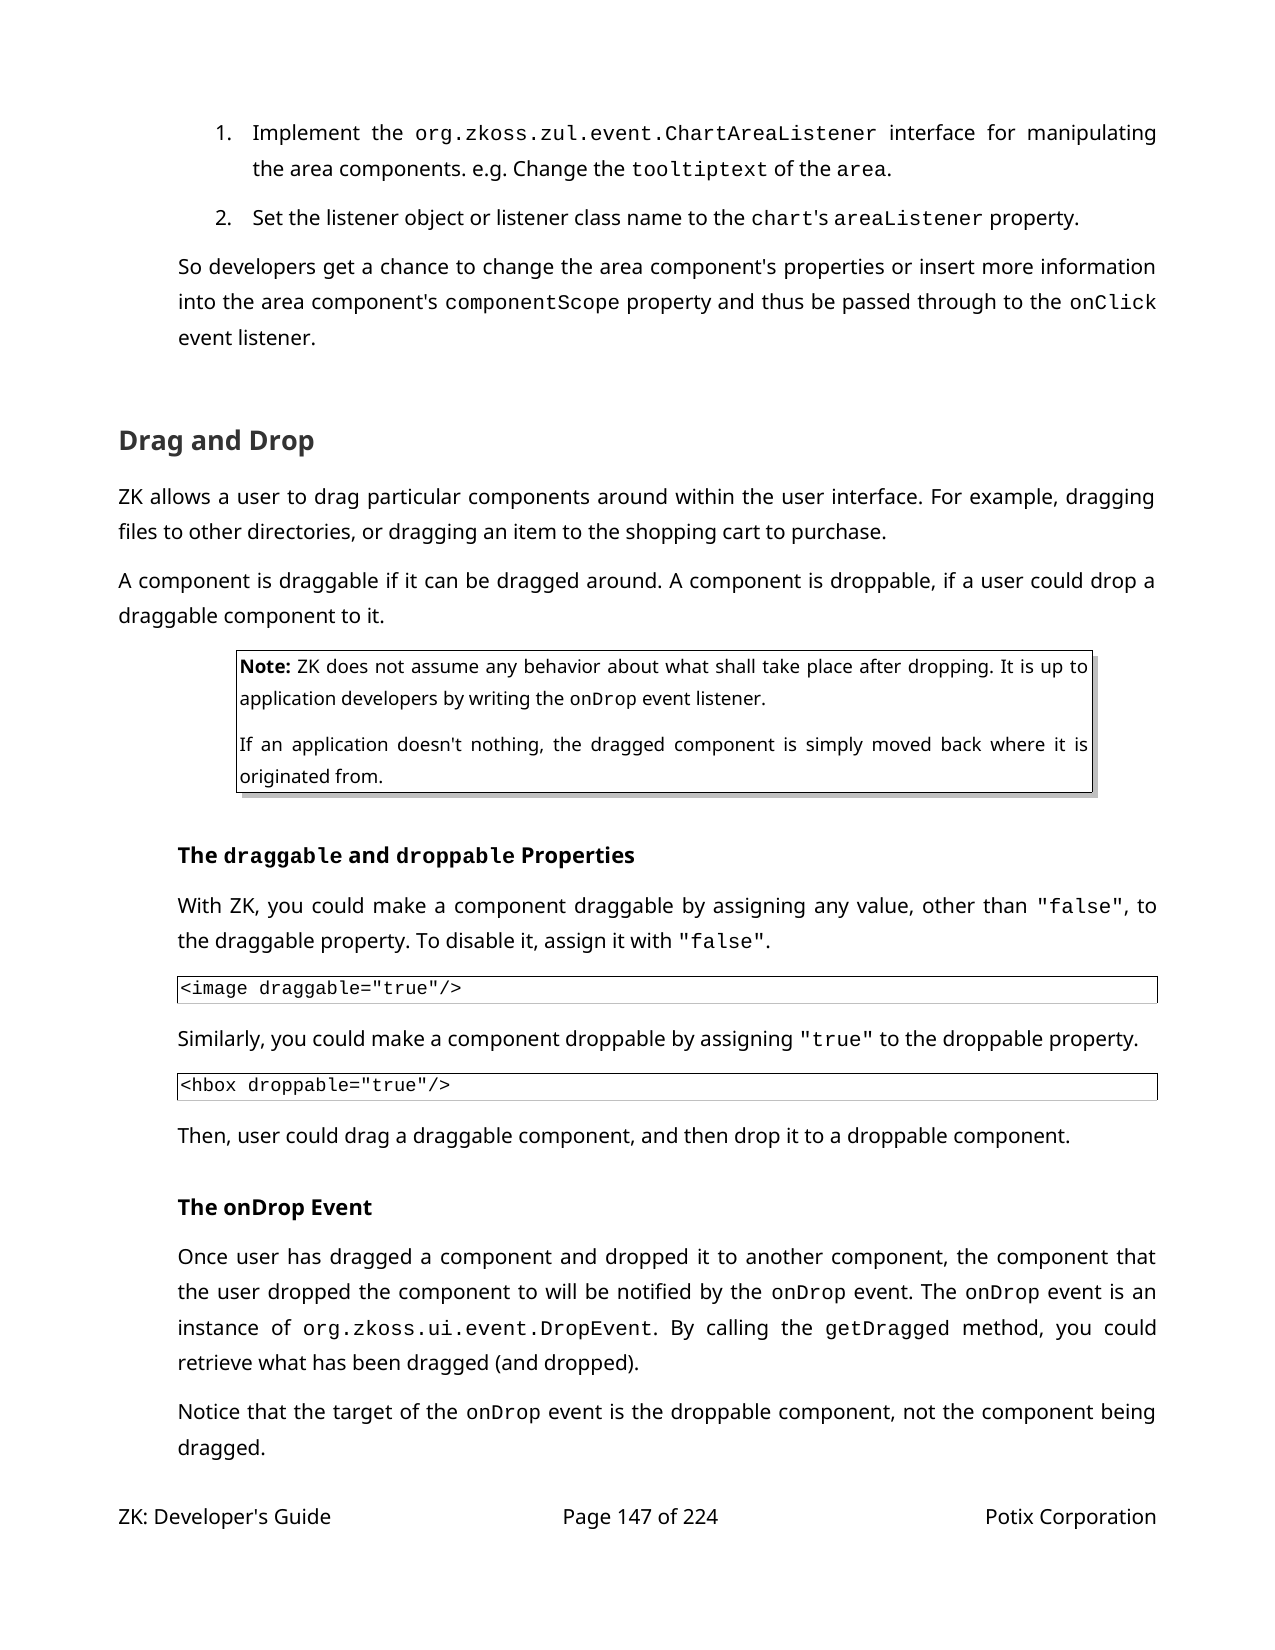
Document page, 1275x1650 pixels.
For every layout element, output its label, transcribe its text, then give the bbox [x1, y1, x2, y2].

text A component is draggable if it can be dragged around. A component is droppable, if a user could drop a draggable component to it. [118, 566, 1157, 630]
text ZK allows a user to drag particular components around within the user interface. For example, dragging files to other directories, or dragging an item to the shopping cart to purchase. [118, 482, 1157, 546]
text Note: ZK does not assume any behavior about what shall take place after dropping. It is up to application developers by writing the onDrop event listener. [237, 651, 1092, 711]
text <image draggable="true"/> [178, 977, 1157, 1003]
subtitle The draggable and droppable Properties [177, 840, 1157, 871]
text Then, user could drag a draggable component, and then drop it to a droppable component. [177, 1121, 1157, 1149]
subtitle The onDrop Event [177, 1192, 1157, 1222]
text So developers get a chance to change the area component's properties or insert more information into the area component's componentScope property and thus be passed through to the onClick event listener. [178, 252, 1157, 351]
text <hbox droppable="true"/> [178, 1074, 1157, 1100]
list Implement the org.zkoss.zul.event.ChartAreaListener interface for manipulating the area components. e.g. Change the tooltiptext of the area. [215, 118, 1157, 182]
text If an application doesn't nothing, the dragged component is simply moved back where it is originated from. [237, 728, 1092, 792]
text Once user has dragged a component and dropped it to another component, the component that the user dropped the component to will be notified by the onDrop event. The onDrop event is an instance of org.zkoss.ui.event.DropEvent. By calling the getDragged method, you could retrieve what has been dragged (and dropped). [177, 1242, 1157, 1377]
text Notice that the target of the onDrop event is the droppable component, not the component being dragged. [177, 1397, 1157, 1461]
text Similarly, you could make a component droppable by assigning "true" to the droppable property. [177, 1024, 1157, 1052]
text With ZK, you could make a component draggable by assigning any value, other than "false", to the draggable property. To disable it, assign it with "false". [177, 891, 1157, 955]
list Set the listener object or listener class name to the chart's areaListener property. [215, 203, 1157, 231]
subtitle Drag and Drop [118, 422, 1157, 458]
